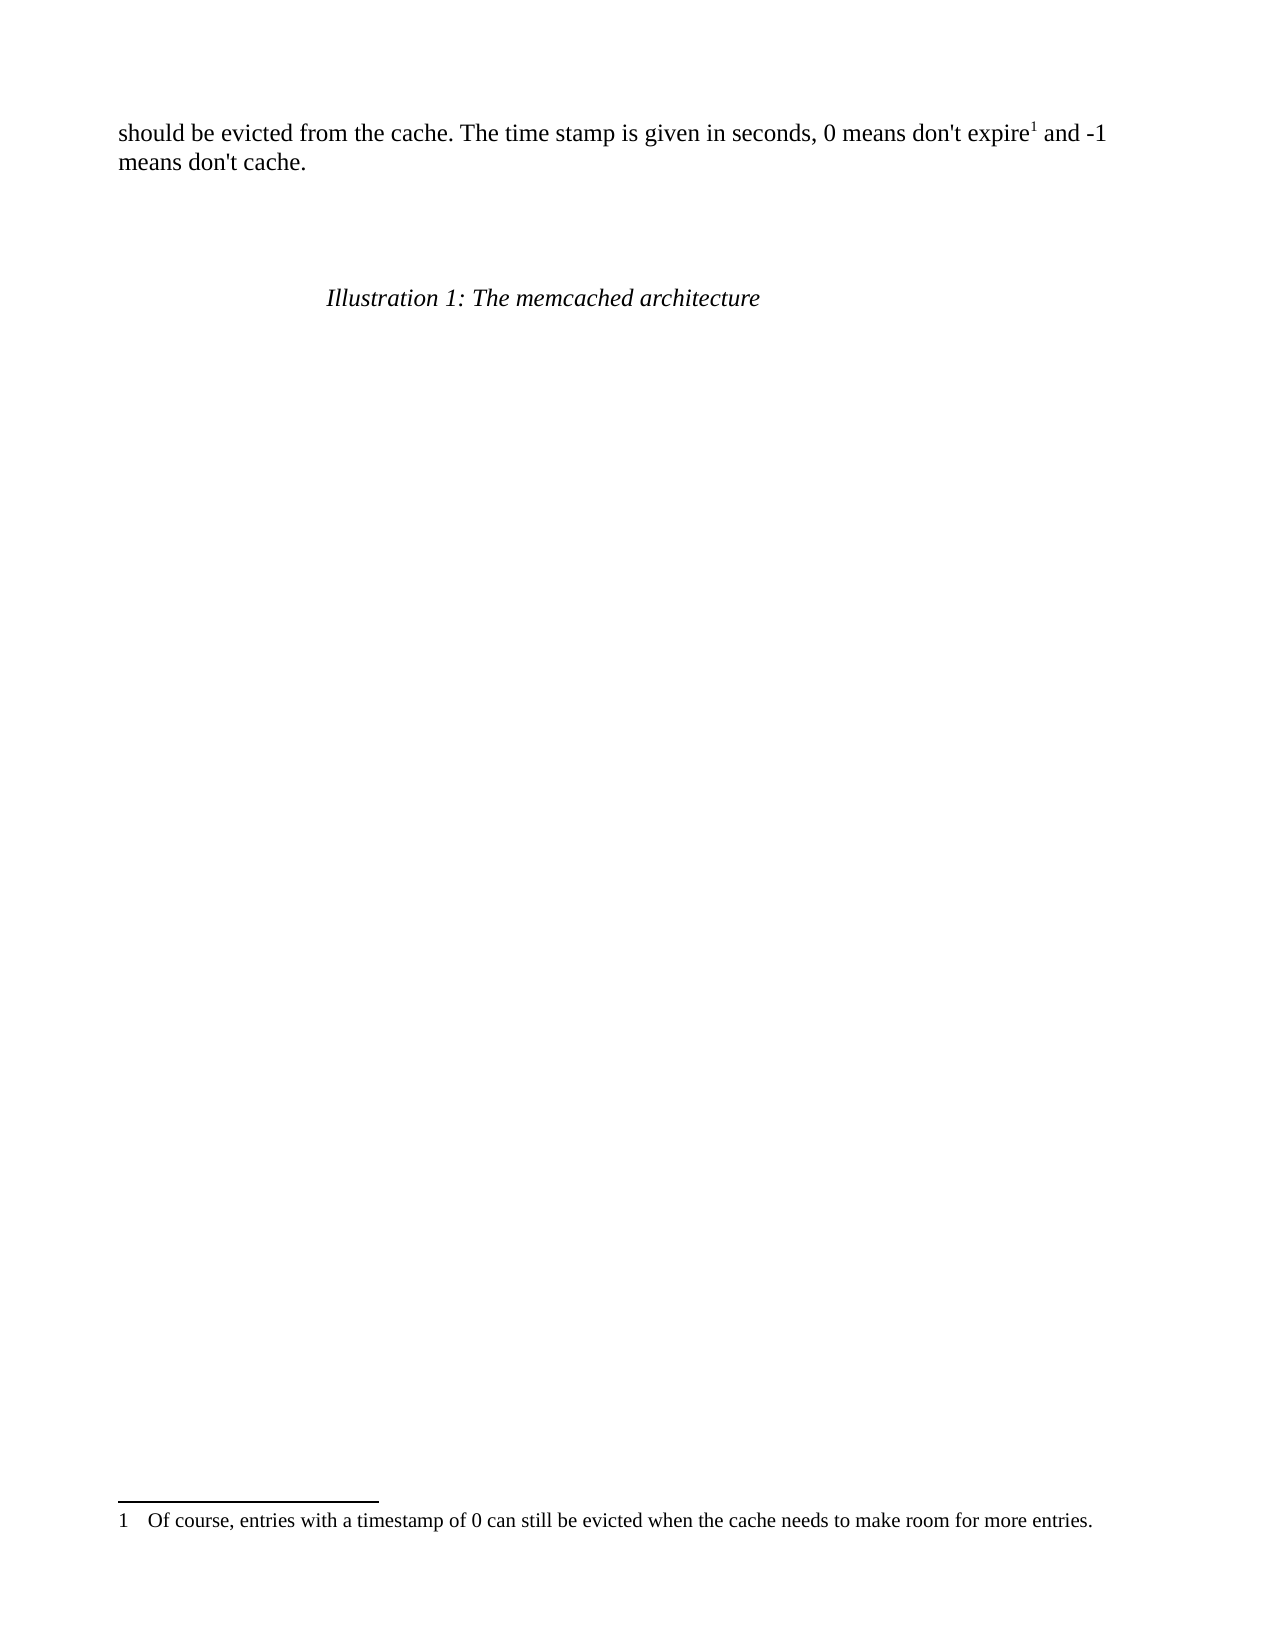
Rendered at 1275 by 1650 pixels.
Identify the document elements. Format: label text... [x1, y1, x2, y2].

text Of course, entries with a timestamp of 0 can still be evicted when the cache needs to make room for more entries. [118, 1508, 1157, 1532]
text Illustration 1: The memcached architecture [326, 283, 949, 312]
text should be evicted from the cache. The time stamp is given in seconds, 0 means don't expire and -1 means don't cache. [118, 118, 1157, 176]
